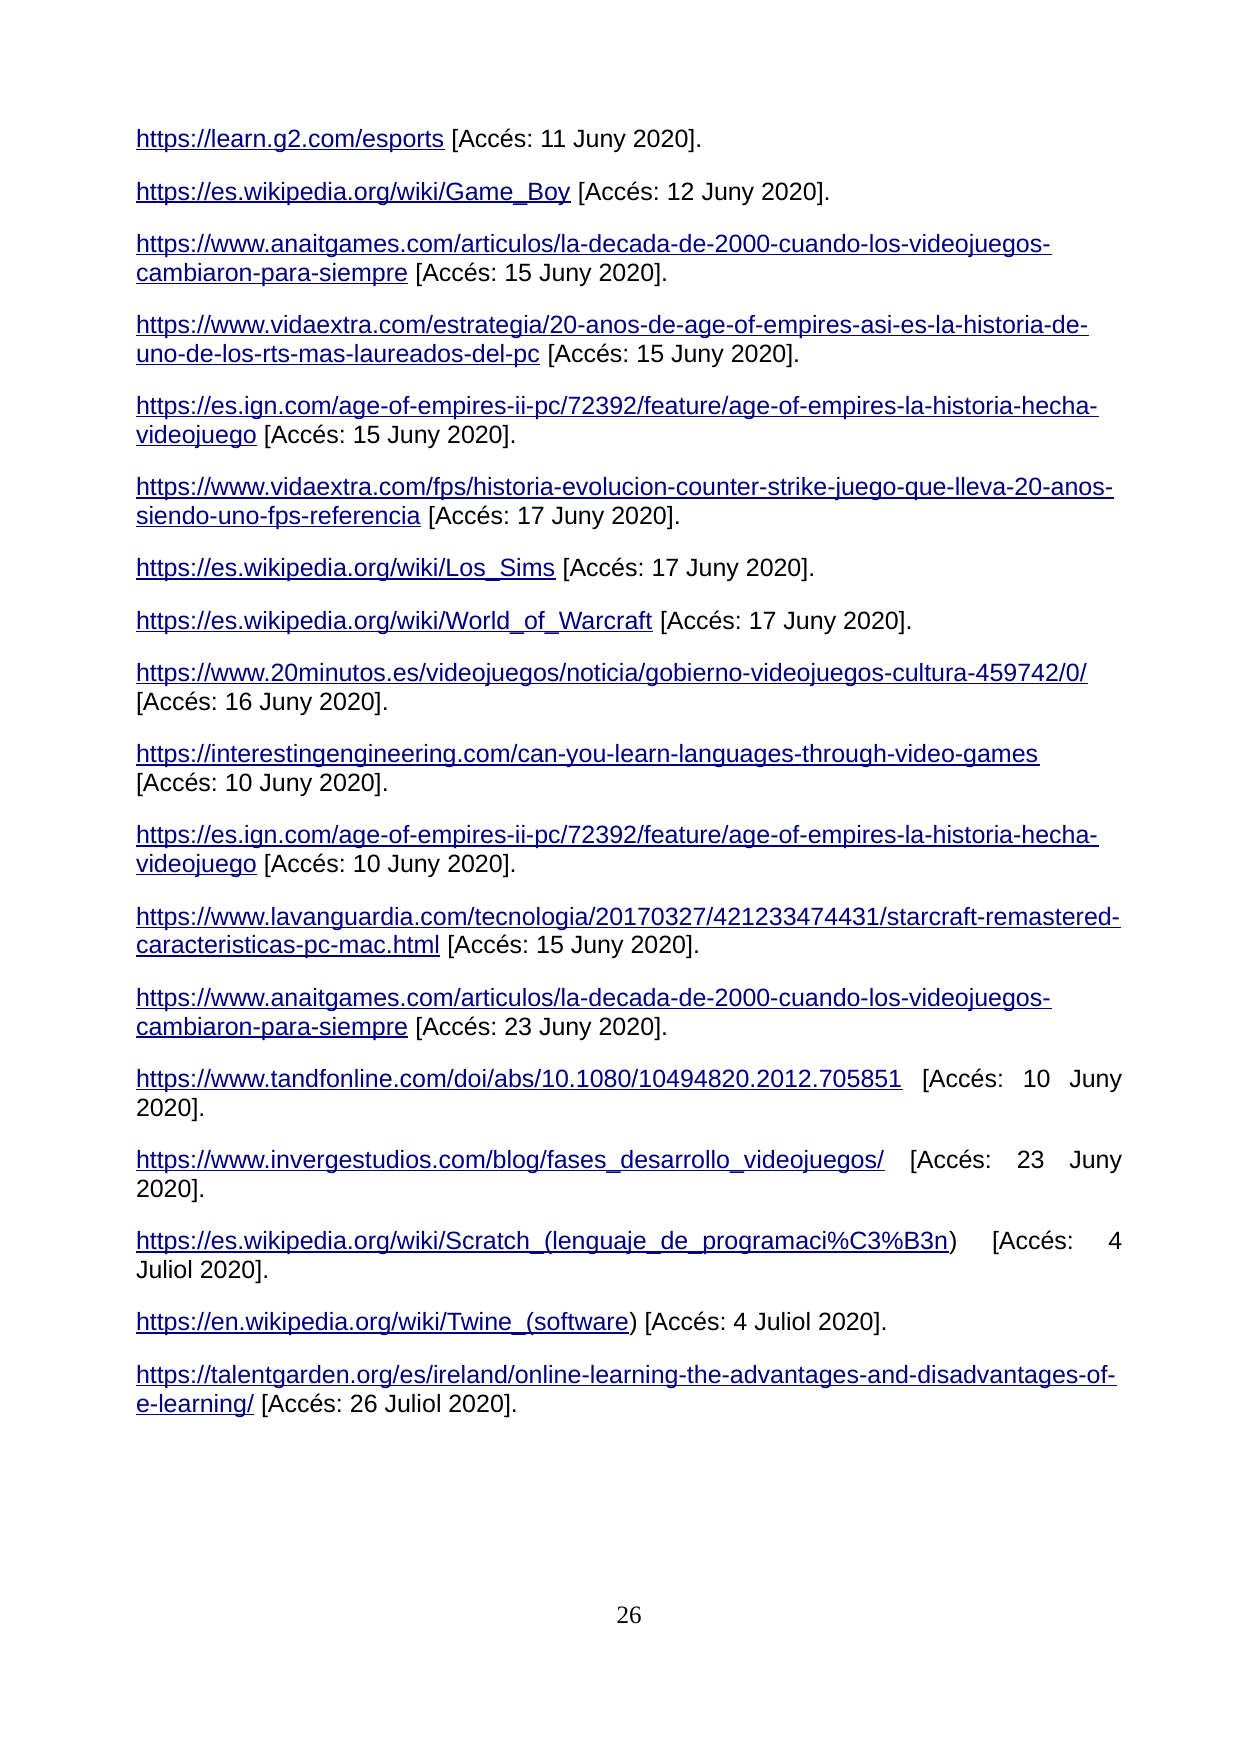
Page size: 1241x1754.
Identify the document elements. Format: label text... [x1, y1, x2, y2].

text https://www.tandfonline.com/doi/abs/10.1080/10494820.2012.705851 [Accés: 10 Juny 2020]. [136, 1064, 1122, 1121]
text https://www.vidaextra.com/fps/historia-evolucion-counter-strike-juego-que-lleva-20-anos-siendo-uno-fps-referencia [Accés: 17 Juny 2020]. [136, 472, 1122, 530]
text https://es.wikipedia.org/wiki/Game_Boy [Accés: 12 Juny 2020]. [136, 176, 1122, 205]
text https://www.vidaextra.com/estrategia/20-anos-de-age-of-empires-asi-es-la-historia-de-uno-de-los-rts-mas-laureados-del-pc [Accés: 15 Juny 2020]. [136, 310, 1122, 367]
text https://es.ign.com/age-of-empires-ii-pc/72392/feature/age-of-empires-la-historia-hecha-videojuego [Accés: 10 Juny 2020]. [136, 821, 1122, 878]
text https://www.lavanguardia.com/tecnologia/20170327/421233474431/starcraft-remastered-caracteristicas-pc-mac.html [Accés: 15 Juny 2020]. [136, 902, 1122, 959]
text https://es.wikipedia.org/wiki/Scratch_(lenguaje_de_programaci%C3%B3n) [Accés: 4 Juliol 2020]. [136, 1226, 1122, 1284]
text https://www.20minutos.es/videojuegos/noticia/gobierno-videojuegos-cultura-459742/0/ [Accés: 16 Juny 2020]. [136, 658, 1122, 716]
text https://talentgarden.org/es/ireland/online-learning-the-advantages-and-disadvantages-of-e-learning/ [Accés: 26 Juliol 2020]. [136, 1360, 1122, 1417]
text https://learn.g2.com/esports [Accés: 11 Juny 2020]. [136, 124, 1122, 153]
text https://www.invergestudios.com/blog/fases_desarrollo_videojuegos/ [Accés: 23 Juny 2020]. [136, 1145, 1122, 1203]
text https://es.ign.com/age-of-empires-ii-pc/72392/feature/age-of-empires-la-historia-hecha-videojuego [Accés: 15 Juny 2020]. [136, 391, 1122, 449]
text https://interestingengineering.com/can-you-learn-languages-through-video-games [Accés: 10 Juny 2020]. [136, 739, 1122, 797]
text https://en.wikipedia.org/wiki/Twine_(software) [Accés: 4 Juliol 2020]. [136, 1307, 1122, 1336]
text https://es.wikipedia.org/wiki/Los_Sims [Accés: 17 Juny 2020]. [136, 553, 1122, 582]
text https://www.anaitgames.com/articulos/la-decada-de-2000-cuando-los-videojuegos-cambiaron-para-siempre [Accés: 23 Juny 2020]. [136, 983, 1122, 1040]
text https://es.wikipedia.org/wiki/World_of_Warcraft [Accés: 17 Juny 2020]. [136, 606, 1122, 634]
text https://www.anaitgames.com/articulos/la-decada-de-2000-cuando-los-videojuegos-cambiaron-para-siempre [Accés: 15 Juny 2020]. [136, 229, 1122, 286]
